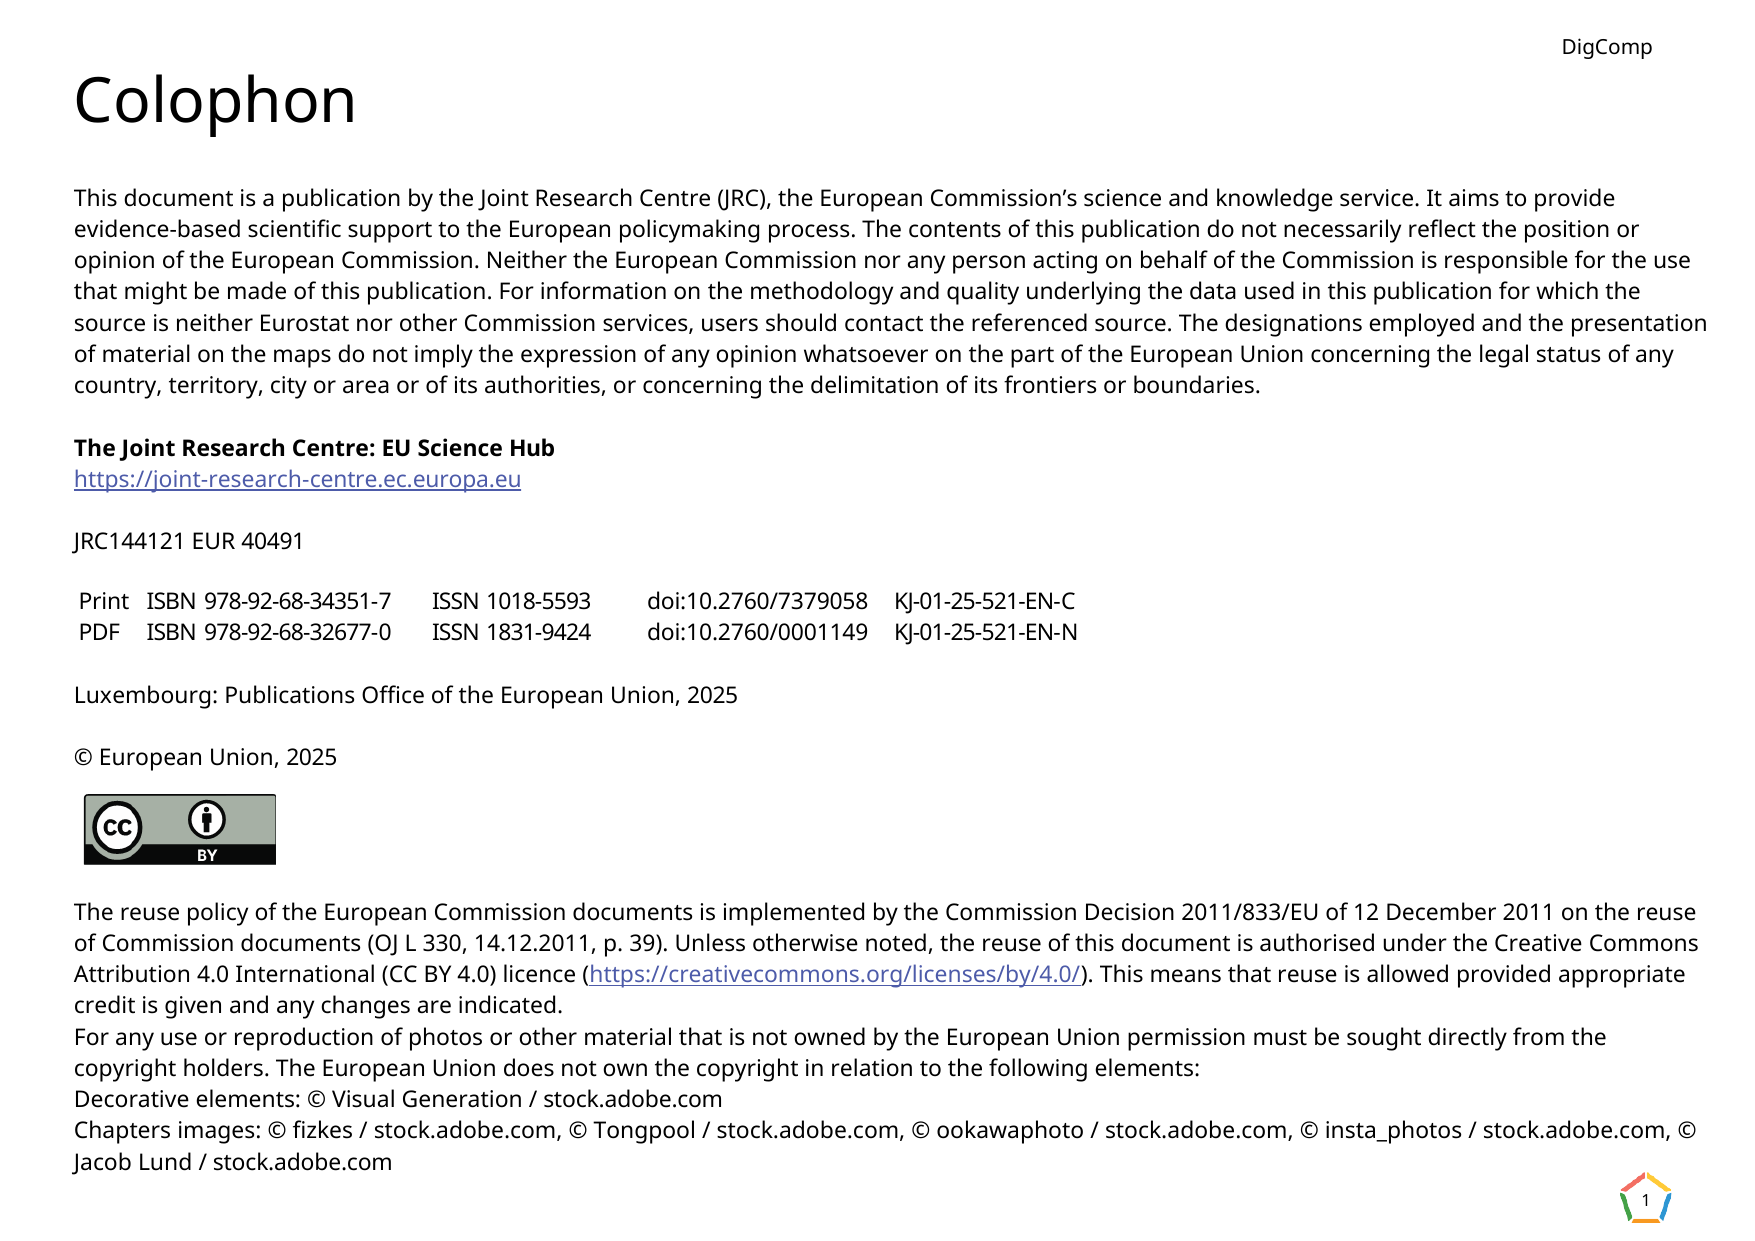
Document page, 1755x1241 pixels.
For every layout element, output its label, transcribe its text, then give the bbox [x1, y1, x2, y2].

text Luxembourg: Publications Office of the European Union, 2025 [74, 679, 1710, 710]
table_header Print [78, 585, 146, 616]
text JRC144121 EUR 40491 [74, 525, 1710, 557]
text The reuse policy of the European Commission documents is implemented by the Commission Decision 2011/833/EU of 12 December 2011 on the reuse of Commission documents (OJ L 330, 14.12.2011, p. 39). Unless otherwise noted, the reuse of this document is authorised under the Creative Commons Attribution 4.0 International (CC BY 4.0) licence (https://creativecommons.org/licenses/by/4.0/). This means that reuse is allowed provided appropriate credit is given and any changes are indicated. [74, 896, 1710, 1021]
text © European Union, 2025 [74, 741, 1710, 772]
table_cell doi:10.2760/0001149 [647, 616, 894, 647]
text For any use or reproduction of photos or other material that is not owned by the European Union permission must be sought directly from the copyright holders. The European Union does not own the copyright in relation to the following elements: [74, 1021, 1710, 1083]
subtitle Colophon [74, 56, 1710, 141]
table_cell PDF [78, 616, 146, 647]
table_cell KJ-01-25-521-EN-N [894, 616, 1096, 647]
table_header doi:10.2760/7379058 [647, 585, 894, 616]
table_header ISSN 1018-5593 [432, 585, 647, 616]
table_cell ISBN 978-92-68-32677-0 [146, 616, 432, 647]
text https://joint-research-centre.ec.europa.eu [74, 463, 1710, 494]
text This document is a publication by the Joint Research Centre (JRC), the European Commission’s science and knowledge service. It aims to provide evidence-based scientific support to the European policymaking process. The contents of this publication do not necessarily reflect the position or opinion of the European Commission. Neither the European Commission nor any person acting on behalf of the Commission is responsible for the use that might be made of this publication. For information on the methodology and quality underlying the data used in this publication for which the source is neither Eurostat nor other Commission services, users should contact the referenced source. The designations employed and the presentation of material on the maps do not imply the expression of any opinion whatsoever on the part of the European Union concerning the legal status of any country, territory, city or area or of its authorities, or concerning the delimitation of its frontiers or boundaries. [74, 182, 1710, 400]
text Decorative elements: © Visual Generation / stock.adobe.com [74, 1083, 1710, 1114]
text The Joint Research Centre: EU Science Hub [74, 432, 1710, 463]
table_header ISBN 978-92-68-34351-7 [146, 585, 432, 616]
table_header KJ-01-25-521-EN-C [894, 585, 1096, 616]
text Chapters images: © fizkes / stock.adobe.com, © Tongpool / stock.adobe.com, © ookawaphoto / stock.adobe.com, © insta_photos / stock.adobe.com, © Jacob Lund / stock.adobe.com [74, 1114, 1710, 1177]
table_cell ISSN 1831-9424 [432, 616, 647, 647]
